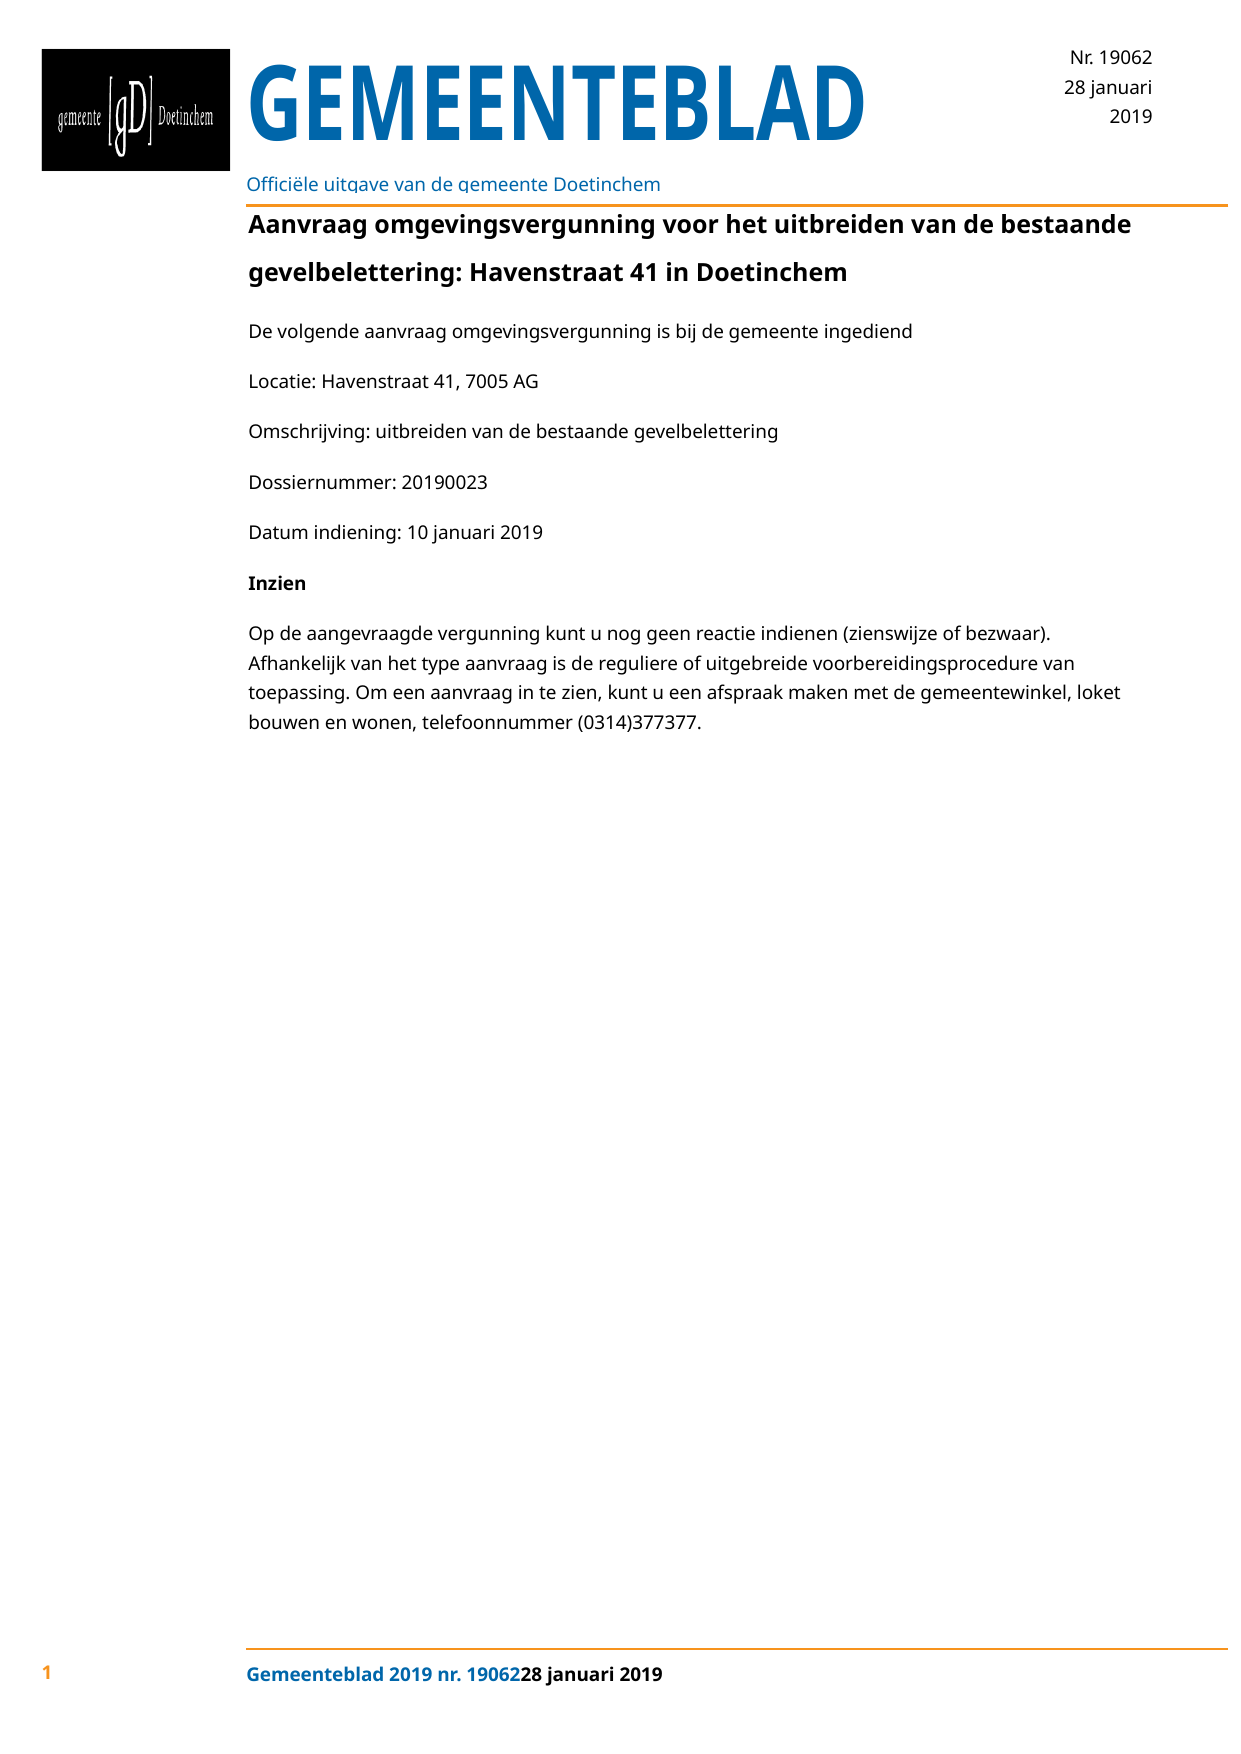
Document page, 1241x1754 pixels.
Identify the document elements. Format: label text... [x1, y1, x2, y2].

text De volgende aanvraag omgevingsvergunning is bij de gemeente ingediend [248, 318, 1152, 344]
text Op de aangevraagde vergunning kunt u nog geen reactie indienen (zienswijze of bezwaar). Afhankelijk van het type aanvraag is de reguliere of uitgebreide voorbereidingsprocedure van toepassing. Om een aanvraag in te zien, kunt u een afspraak maken met de gemeentewinkel, loket bouwen en wonen, telefoonnummer (0314)377377. [248, 620, 1152, 735]
text Aanvraag omgevingsvergunning voor het uitbreiden van de bestaande gevelbelettering: Havenstraat 41 in Doetinchem [248, 207, 1152, 288]
text Omschrijving: uitbreiden van de bestaande gevelbelettering [248, 419, 1152, 444]
text Dossiernummer: 20190023 [248, 469, 1152, 495]
text Locatie: Havenstraat 41, 7005 AG [248, 368, 1152, 394]
text Inzien [248, 570, 1152, 596]
text Datum indiening: 10 januari 2019 [248, 519, 1152, 545]
picture [41, 47, 231, 172]
